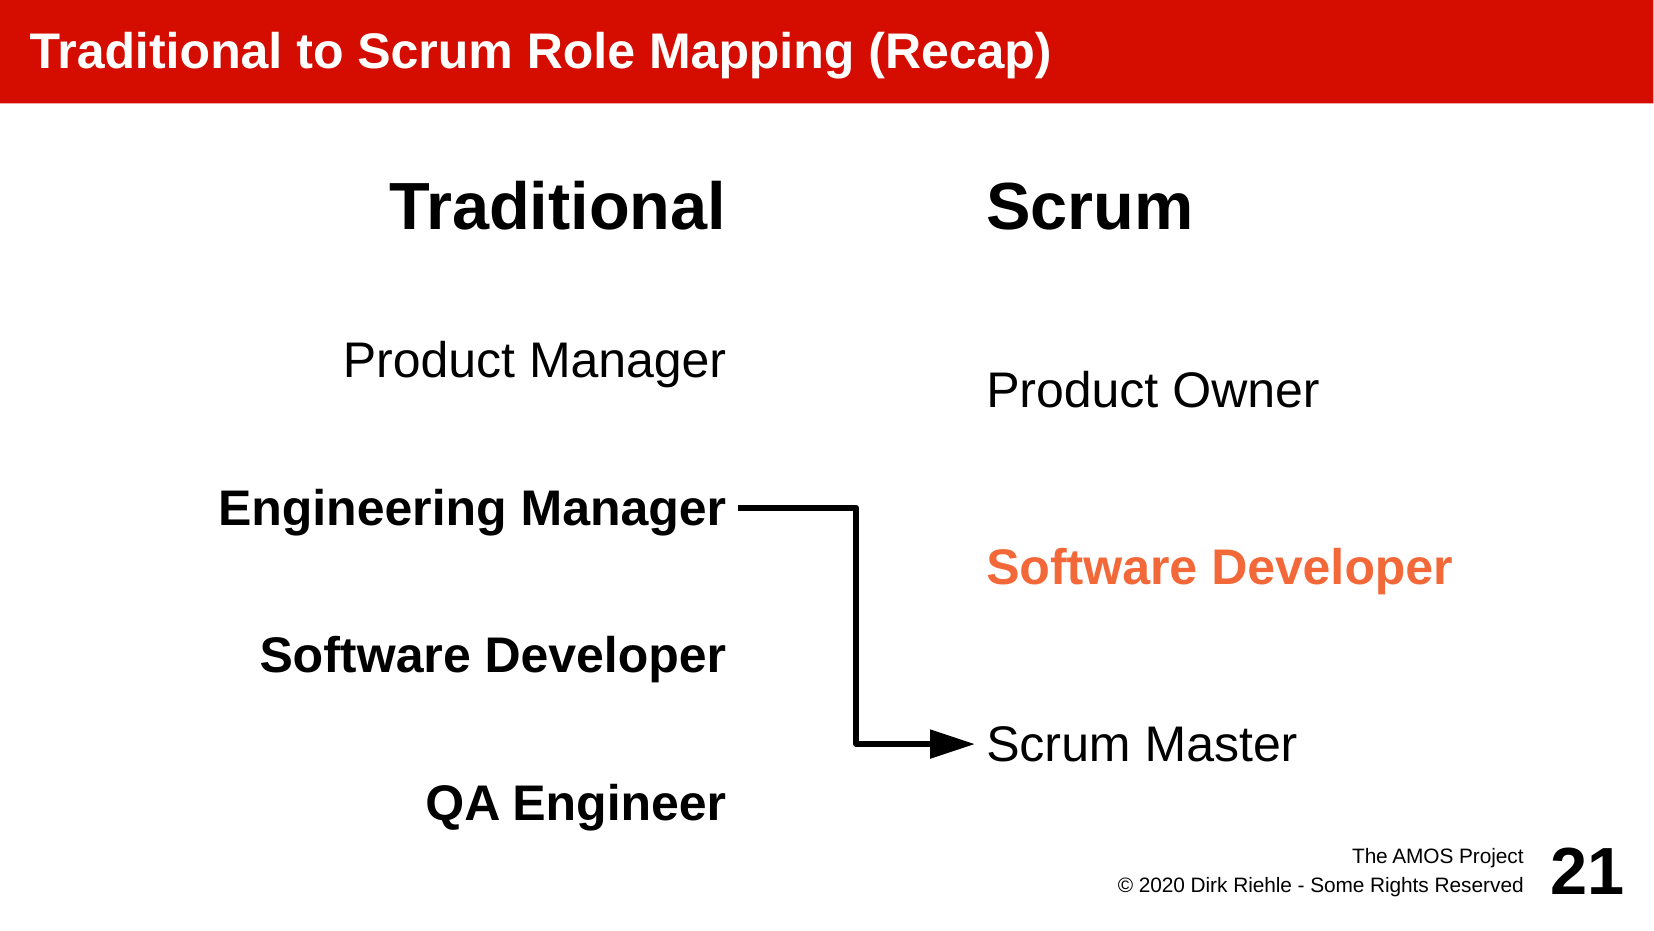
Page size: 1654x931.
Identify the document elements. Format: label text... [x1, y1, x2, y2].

text_box Software Developer [974, 448, 1625, 686]
text_box Engineering Manager [0, 419, 739, 597]
text_box Scrum Master [974, 686, 1565, 863]
text_box Software Developer [59, 597, 739, 745]
text_box Product Owner [974, 271, 1654, 508]
text_box Product Manager [147, 271, 739, 449]
text_box Scrum [974, 118, 1565, 271]
text_box Traditional [147, 118, 739, 271]
text_box QA Engineer [147, 745, 739, 892]
title Traditional to Scrum Role Mapping (Recap) [0, 0, 1654, 104]
